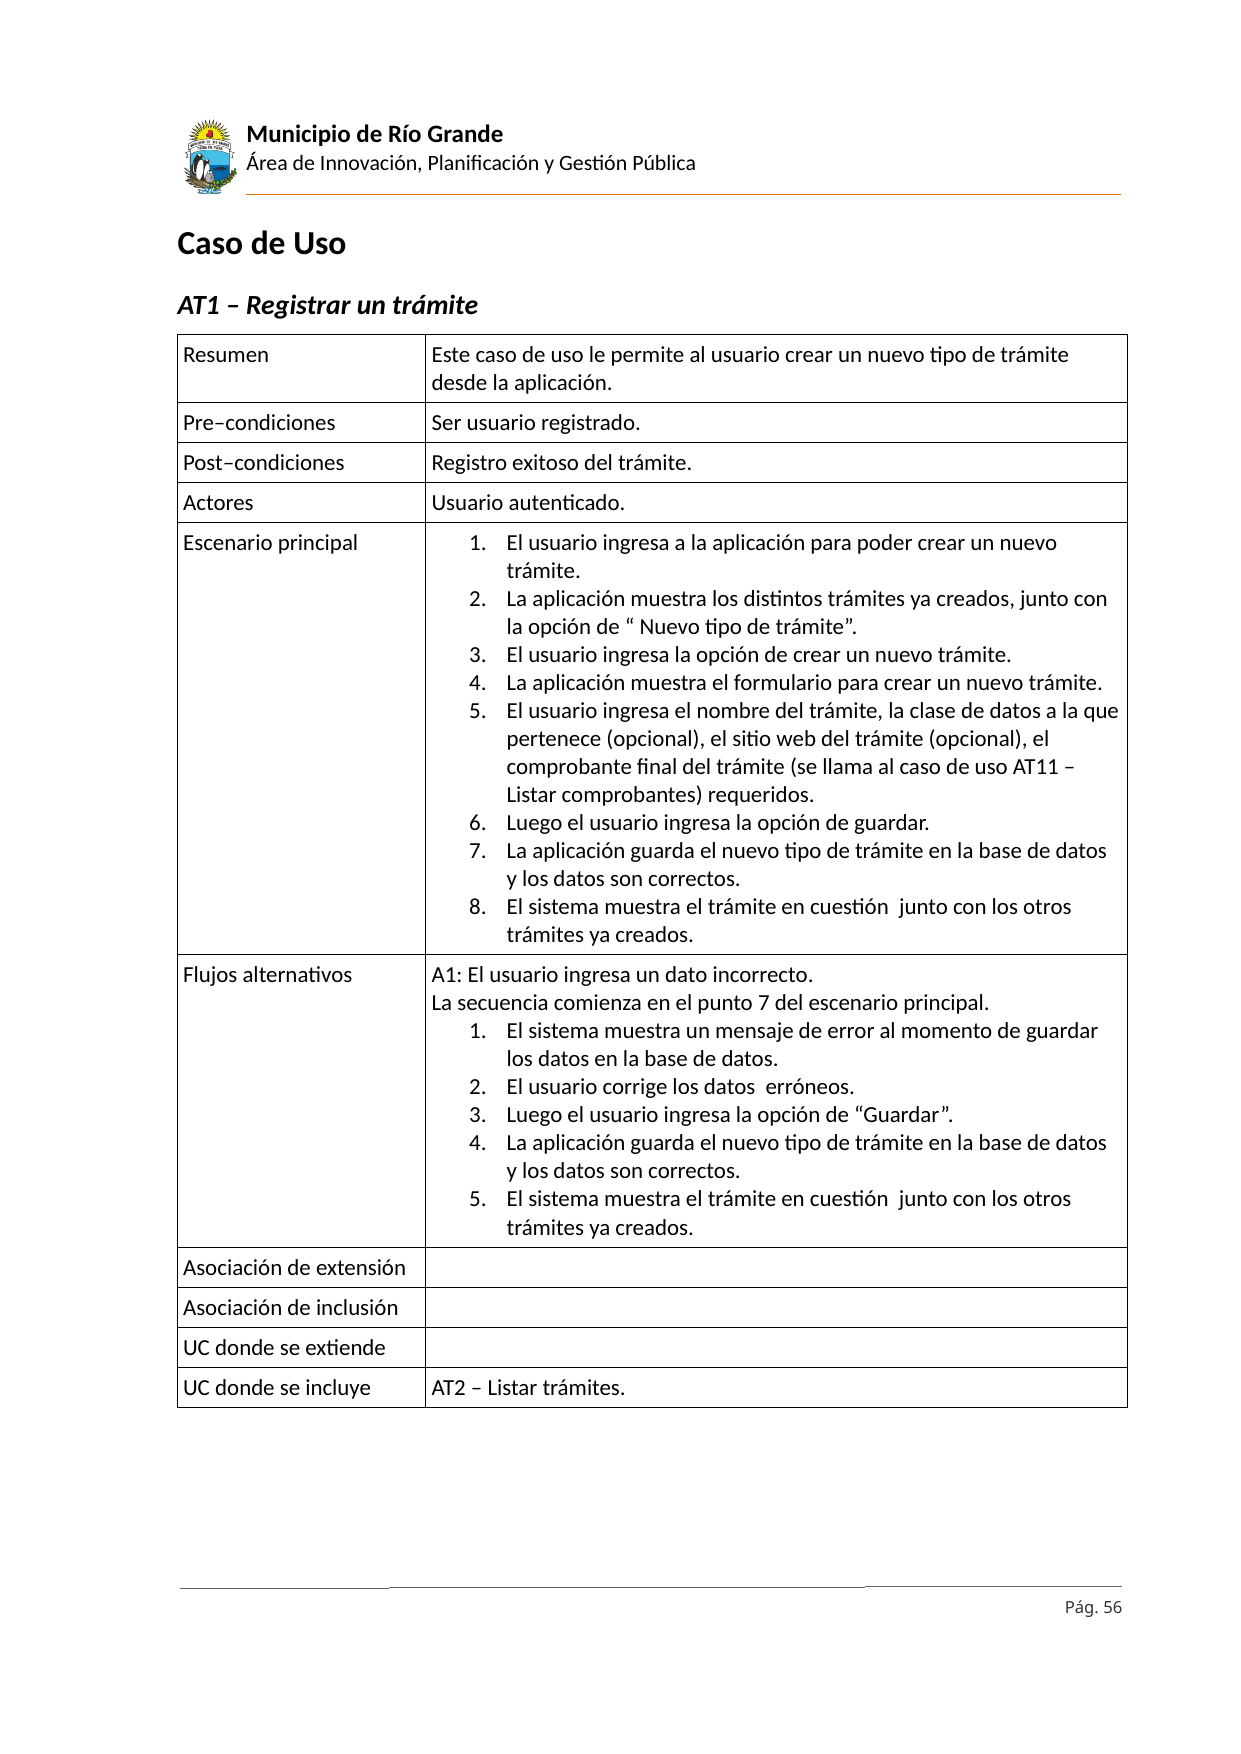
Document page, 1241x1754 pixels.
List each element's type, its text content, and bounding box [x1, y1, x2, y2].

table_cell Asociación de extensión [178, 1248, 425, 1286]
table_cell A1: El usuario ingresa un dato incorrecto. La secuencia comienza en el punto 7 del escenario principal. El sistema muestra un mensaje de error al momento de guardar los datos en la base de datos. El usuario corrige los datos erróneos. Luego el usuario ingresa la opción de “Guardar”. La aplicación guarda el nuevo tipo de trámite en la base de datos y los datos son correctos. El sistema muestra el trámite en cuestión junto con los otros trámites ya creados. [426, 955, 1127, 1246]
table_cell Asociación de inclusión [178, 1288, 425, 1326]
table_cell Ser usuario registrado. [426, 403, 1127, 442]
table_header Resumen [178, 335, 425, 402]
subtitle AT1 – Registrar un trámite [177, 287, 1122, 321]
table_cell Usuario autenticado. [426, 483, 1127, 522]
table_cell [426, 1248, 1127, 1286]
table_cell Registro exitoso del trámite. [426, 443, 1127, 482]
table_cell Actores [178, 483, 425, 522]
table_cell Escenario principal [178, 523, 425, 954]
table_cell [426, 1288, 1127, 1326]
table_cell UC donde se extiende [178, 1328, 425, 1366]
subtitle Caso de Uso [177, 222, 1122, 262]
table_cell Flujos alternativos [178, 955, 425, 1246]
table_cell [426, 1328, 1127, 1366]
table_cell Post–condiciones [178, 443, 425, 482]
table_header Este caso de uso le permite al usuario crear un nuevo tipo de trámite desde la aplicación. [426, 335, 1127, 402]
table_cell Pre–condiciones [178, 403, 425, 442]
table_cell UC donde se incluye [178, 1368, 425, 1406]
table_cell AT2 – Listar trámites. [426, 1368, 1127, 1406]
table_cell El usuario ingresa a la aplicación para poder crear un nuevo trámite. La aplicación muestra los distintos trámites ya creados, junto con la opción de “ Nuevo tipo de trámite”. El usuario ingresa la opción de crear un nuevo trámite. La aplicación muestra el formulario para crear un nuevo trámite. El usuario ingresa el nombre del trámite, la clase de datos a la que pertenece (opcional), el sitio web del trámite (opcional), el comprobante final del trámite (se llama al caso de uso AT11 – Listar comprobantes) requeridos. Luego el usuario ingresa la opción de guardar. La aplicación guarda el nuevo tipo de trámite en la base de datos y los datos son correctos. El sistema muestra el trámite en cuestión junto con los otros trámites ya creados. [426, 523, 1127, 954]
